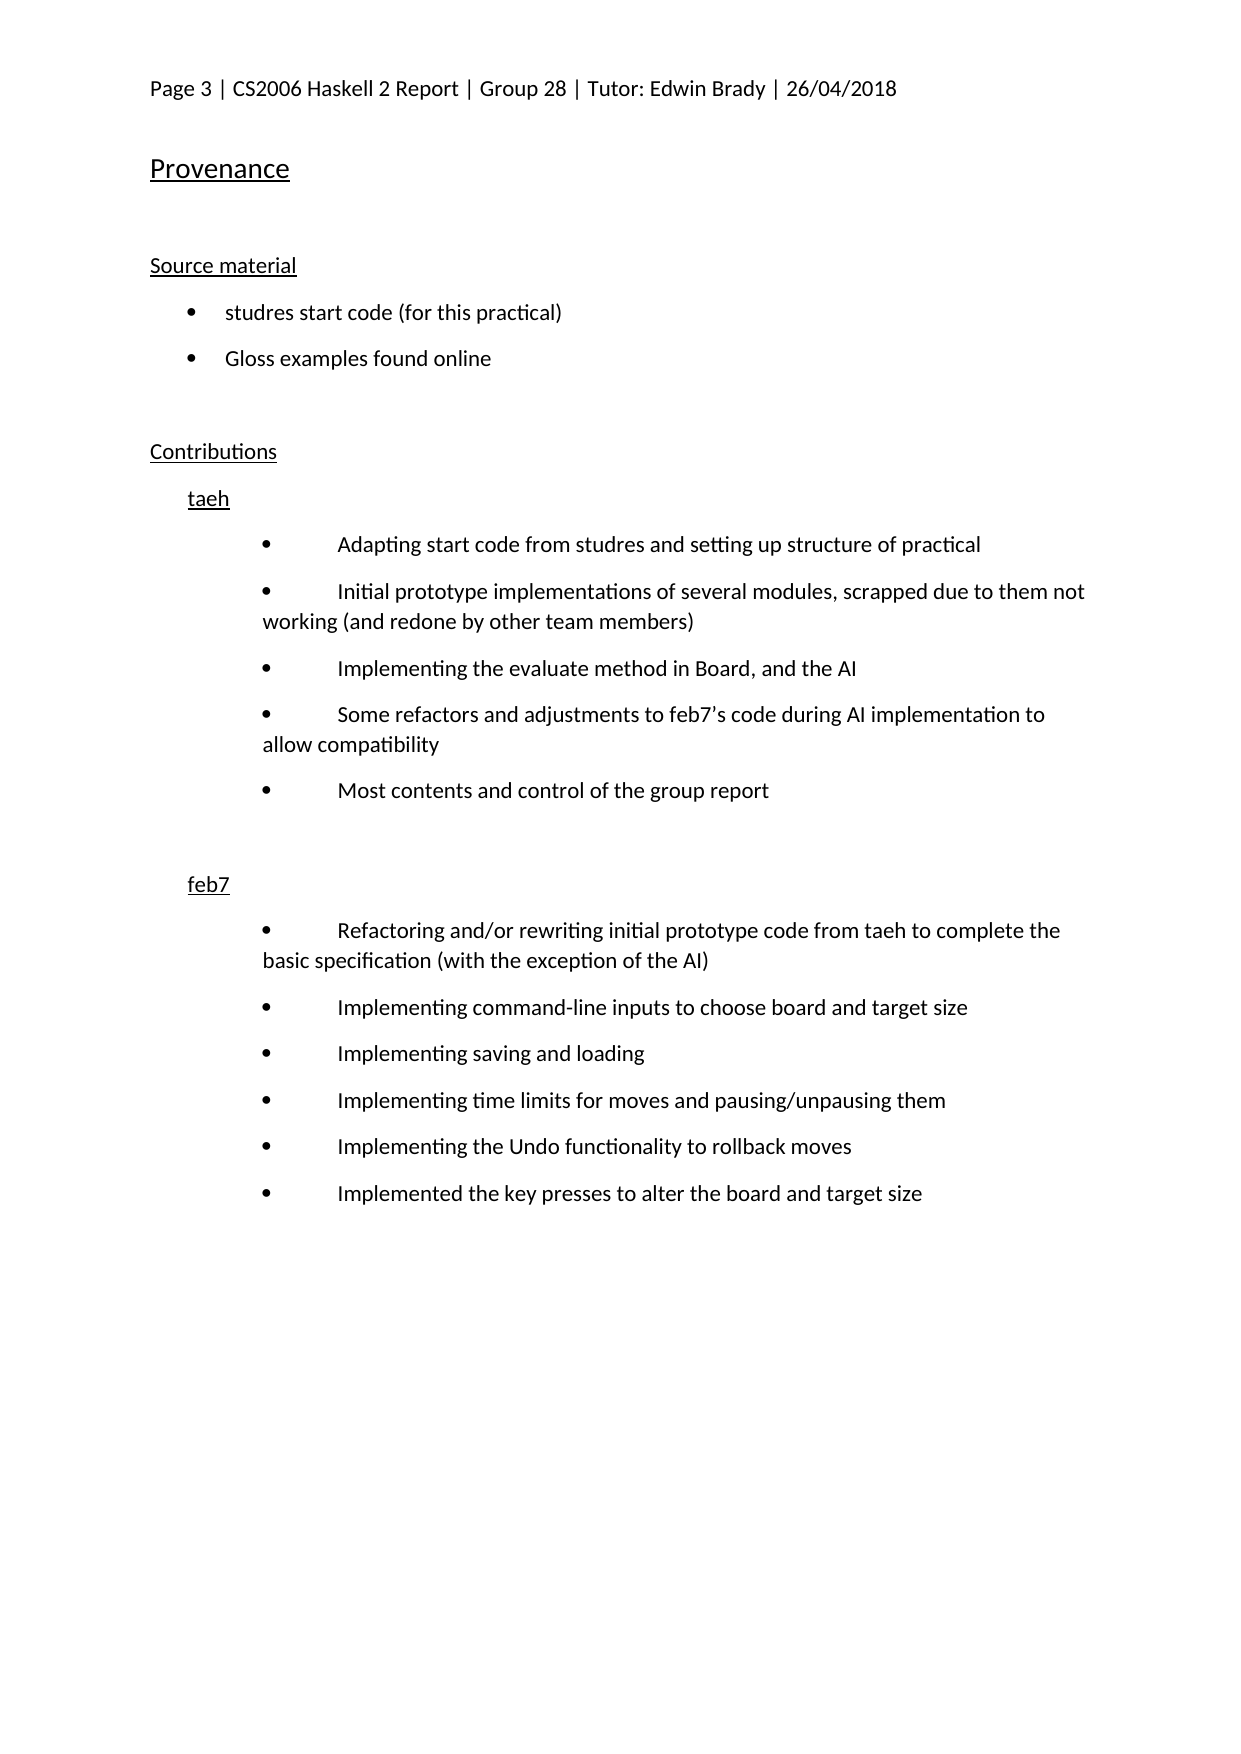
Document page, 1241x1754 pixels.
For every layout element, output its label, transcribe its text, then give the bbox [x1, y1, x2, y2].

text Source material [150, 251, 1090, 279]
text Provenance [150, 150, 1090, 186]
list studres start code (for this practical) [187, 298, 1090, 326]
list Implementing the Undo functionality to rollback moves [262, 1132, 1090, 1161]
list Adapting start code from studres and setting up structure of practical [262, 531, 1090, 559]
list Initial prototype implementations of several modules, scrapped due to them not working (and redone by other team members) [262, 577, 1090, 635]
list Some refactors and adjustments to feb7’s code during AI implementation to allow compatibility [262, 700, 1090, 758]
list Gloss examples found online [187, 344, 1090, 372]
list Implementing saving and loading [262, 1039, 1090, 1067]
list Implementing the evaluate method in Board, and the AI [262, 654, 1090, 682]
text Contributions [150, 437, 1090, 466]
list Implemented the key presses to alter the board and target size [262, 1179, 1090, 1207]
list Most contents and control of the group report [262, 777, 1090, 805]
list Refactoring and/or rewriting initial prototype code from taeh to complete the basic specification (with the exception of the AI) [262, 916, 1090, 974]
list Implementing command-line inputs to choose board and target size [262, 993, 1090, 1021]
text taeh [187, 484, 1090, 512]
list Implementing time limits for moves and pausing/unpausing them [262, 1086, 1090, 1114]
text feb7 [187, 870, 1090, 898]
